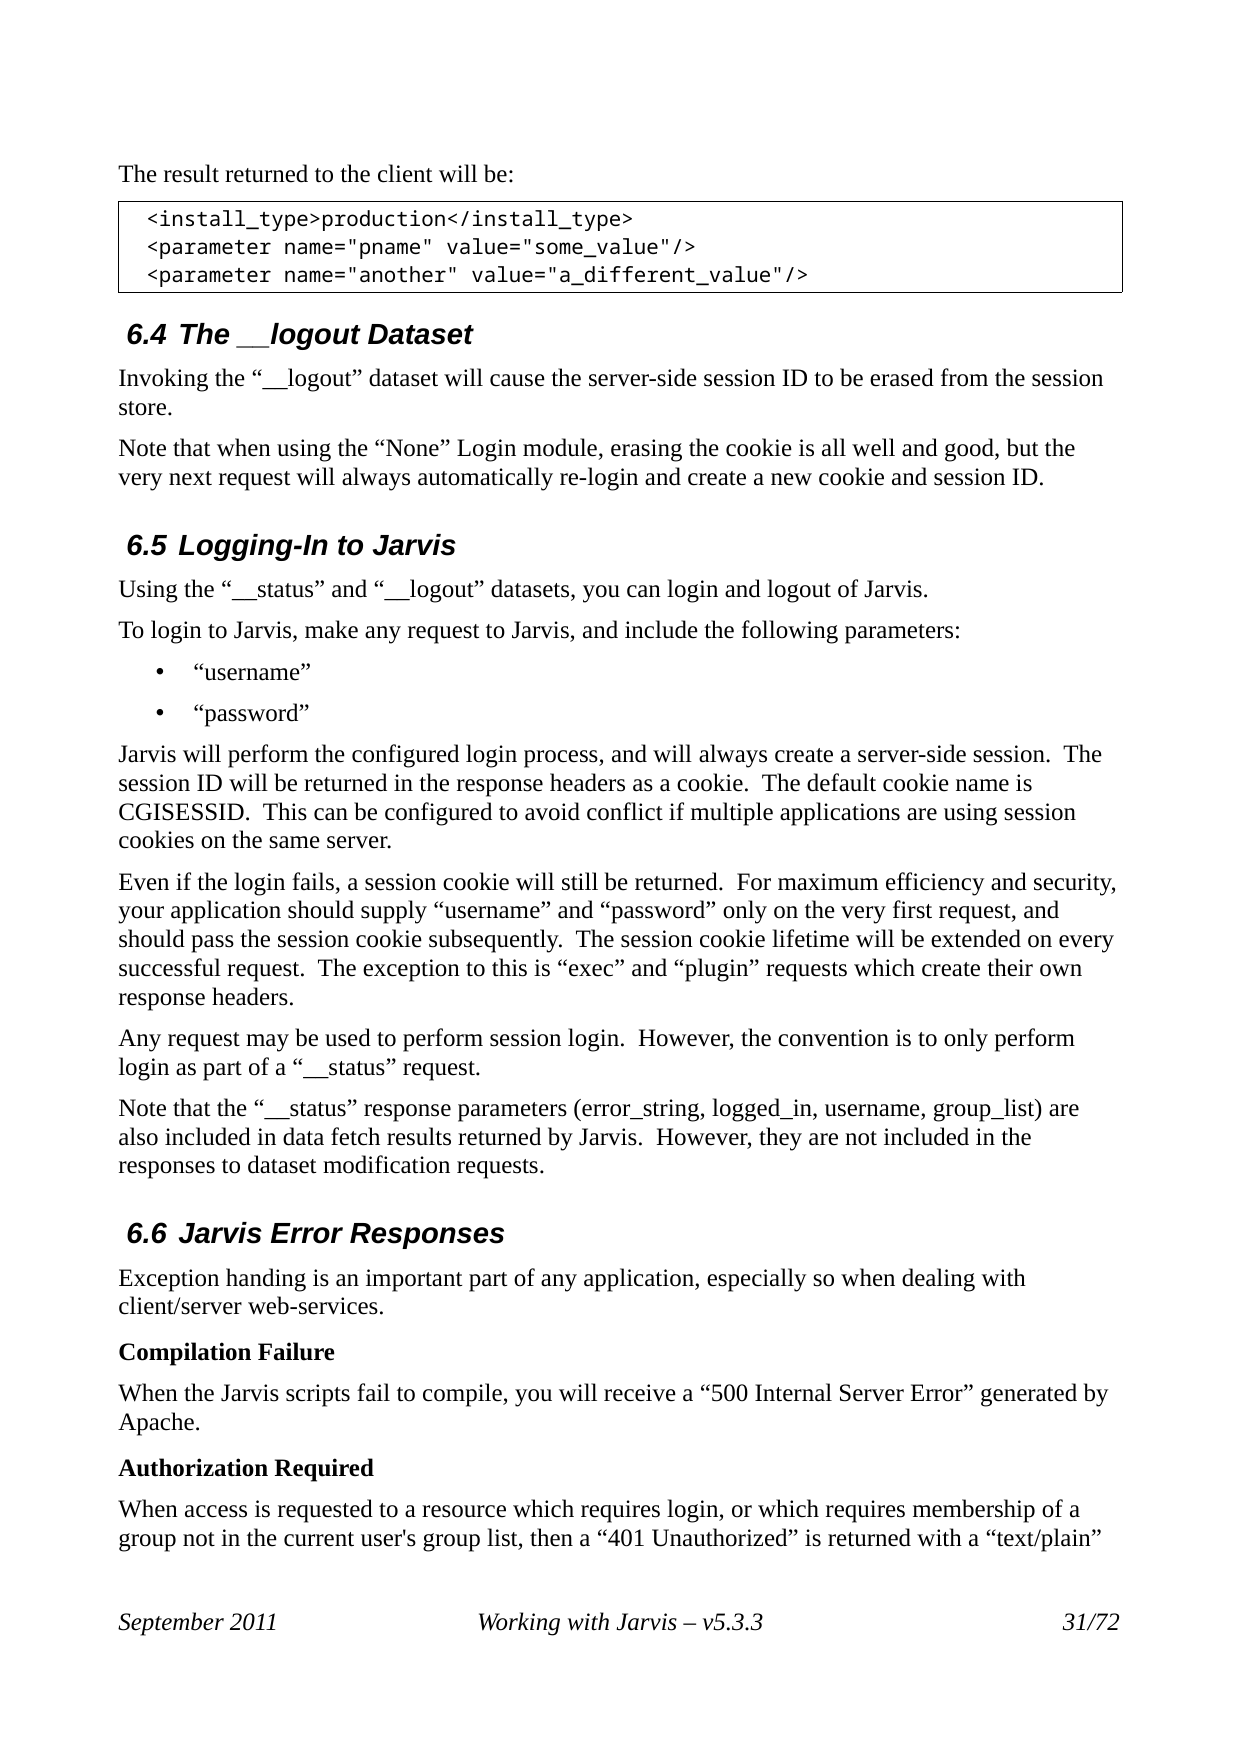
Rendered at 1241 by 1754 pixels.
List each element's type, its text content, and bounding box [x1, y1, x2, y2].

text Note that the “__status” response parameters (error_string, logged_in, username, group_list) are also included in data fetch results returned by Jarvis. However, they are not included in the responses to dataset modification requests. [118, 1093, 1122, 1179]
text Using the “__status” and “__logout” datasets, you can login and logout of Jarvis. [118, 574, 1122, 603]
text When access is requested to a resource which requires login, or which requires membership of a group not in the current user's group list, then a “401 Unauthorized” is returned with a “text/plain” [118, 1494, 1122, 1552]
text The result returned to the client will be: [118, 159, 1122, 188]
text <install_type>production</install_type> [119, 202, 1122, 229]
text <parameter name="another" value="a_different_value"/> [119, 257, 1122, 292]
text <parameter name="pname" value="some_value"/> [119, 229, 1122, 257]
list “password” [156, 698, 1122, 727]
subtitle Jarvis Error Responses [118, 1217, 1122, 1250]
text Jarvis will perform the configured login process, and will always create a server-side session. The session ID will be returned in the response headers as a cookie. The default cookie name is CGISESSID. This can be configured to avoid conflict if multiple applications are using session cookies on the same server. [118, 739, 1122, 854]
text Even if the login fails, a session cookie will still be returned. For maximum efficiency and security, your application should supply “username” and “password” only on the very first request, and should pass the session cookie subsequently. The session cookie lifetime will be extended on every successful request. The exception to this is “exec” and “plugin” requests which create their own response headers. [118, 867, 1122, 1010]
text Invoking the “__logout” dataset will cause the server-side session ID to be erased from the session store. [118, 363, 1122, 421]
subtitle Logging-In to Jarvis [118, 528, 1122, 562]
subtitle The __logout Dataset [118, 317, 1122, 351]
subtitle Compilation Failure [118, 1337, 1122, 1366]
text Any request may be used to perform session login. However, the convention is to only perform login as part of a “__status” request. [118, 1023, 1122, 1080]
text Note that when using the “None” Login module, erasing the cookie is all well and good, but the very next request will always automatically re-login and create a new cookie and session ID. [118, 433, 1122, 491]
text Exception handing is an important part of any application, especially so when dealing with client/server web-services. [118, 1263, 1122, 1320]
text When the Jarvis scripts fail to compile, you will receive a “500 Internal Server Error” generated by Apache. [118, 1378, 1122, 1436]
text To login to Jarvis, make any request to Jarvis, and include the following parameters: [118, 615, 1122, 644]
subtitle Authorization Required [118, 1453, 1122, 1482]
list “username” [156, 657, 1122, 685]
